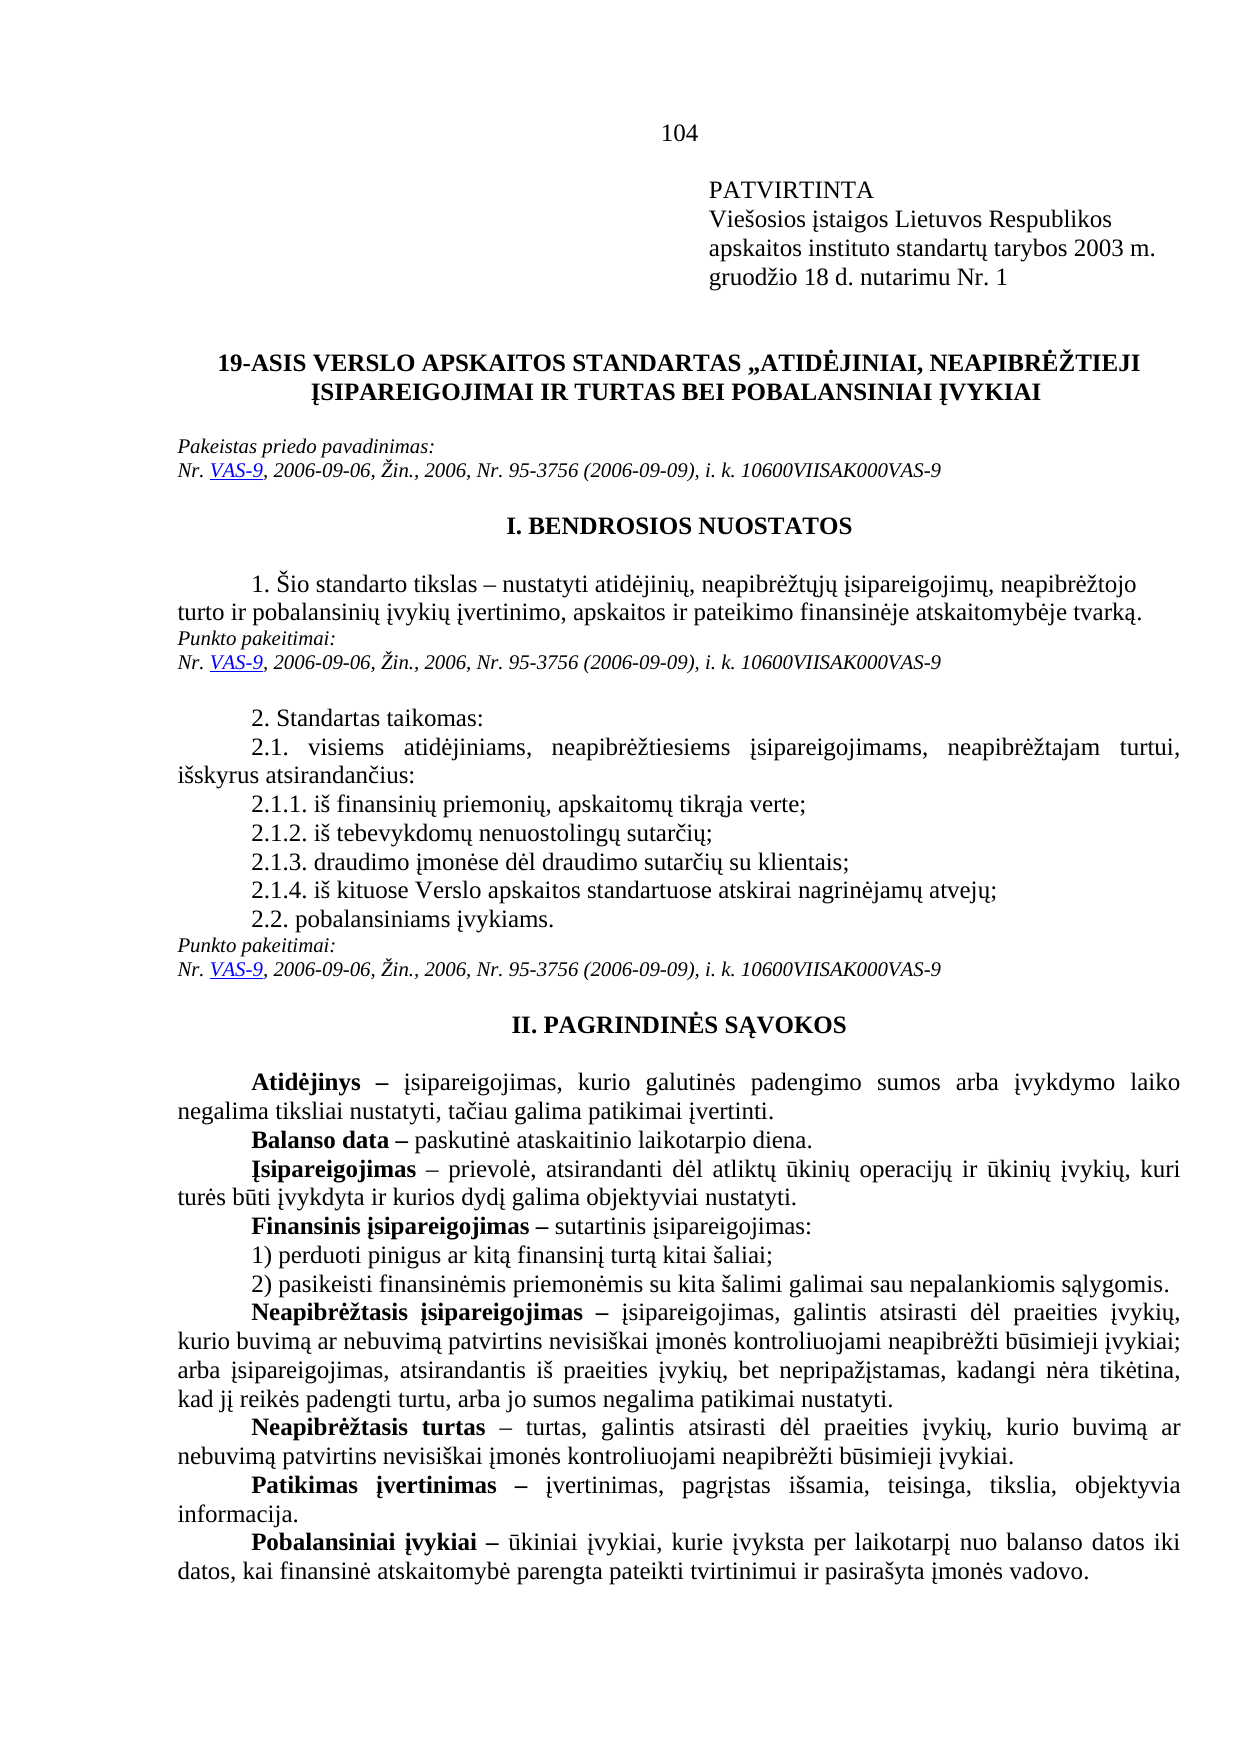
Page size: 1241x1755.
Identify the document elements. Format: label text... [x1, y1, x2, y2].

text Punkto pakeitimai: [177, 933, 1181, 957]
text Pakeistas priedo pavadinimas: [177, 434, 1181, 458]
text Neapibrėžtasis turtas – turtas, galintis atsirasti dėl praeities įvykių, kurio buvimą ar nebuvimą patvirtins nevisiškai įmonės kontroliuojami neapibrėžti būsimieji įvykiai. [177, 1412, 1181, 1470]
text 2. Standartas taikomas: [177, 703, 1181, 732]
text Pobalansiniai įvykiai – ūkiniai įvykiai, kurie įvyksta per laikotarpį nuo balanso datos iki datos, kai finansinė atskaitomybė parengta pateikti tvirtinimui ir pasirašyta įmonės vadovo. [177, 1527, 1181, 1585]
text apskaitos instituto standartų tarybos 2003 m. [177, 233, 1181, 262]
text 2.1. visiems atidėjiniams, neapibrėžtiesiems įsipareigojimams, neapibrėžtajam turtui, išskyrus atsirandančius: [177, 732, 1181, 789]
text Atidėjinys – įsipareigojimas, kurio galutinės padengimo sumos arba įvykdymo laiko negalima tiksliai nustatyti, tačiau galima patikimai įvertinti. [177, 1067, 1181, 1125]
text 19-ASIS VERSLO APSKAITOS STANDARTAS „ATIDĖJINIAI, NEAPIBRĖŽTIEJI ĮSIPAREIGOJIMAI IR TURTAS BEI POBALANSINIAI ĮVYKIAI [177, 348, 1181, 406]
text II. PAGRINDINĖS SĄVOKOS [177, 1010, 1181, 1039]
text 2.1.4. iš kituose Verslo apskaitos standartuose atskirai nagrinėjamų atvejų; [177, 876, 1181, 904]
text I. BENDROSIOS NUOSTATOS [177, 511, 1181, 540]
text Nr. VAS-9, 2006-09-06, Žin., 2006, Nr. 95-3756 (2006-09-09), i. k. 10600VIISAK000VAS-9 [177, 957, 1181, 981]
text Nr. VAS-9, 2006-09-06, Žin., 2006, Nr. 95-3756 (2006-09-09), i. k. 10600VIISAK000VAS-9 [177, 650, 1181, 674]
text gruodžio 18 d. nutarimu Nr. 1 [177, 262, 1181, 291]
text 2.1.3. draudimo įmonėse dėl draudimo sutarčių su klientais; [177, 847, 1181, 876]
text Viešosios įstaigos Lietuvos Respublikos [177, 204, 1181, 233]
text Patikimas įvertinimas – įvertinimas, pagrįstas išsamia, teisinga, tikslia, objektyvia informacija. [177, 1470, 1181, 1527]
text Neapibrėžtasis įsipareigojimas – įsipareigojimas, galintis atsirasti dėl praeities įvykių, kurio buvimą ar nebuvimą patvirtins nevisiškai įmonės kontroliuojami neapibrėžti būsimieji įvykiai; arba įsipareigojimas, atsirandantis iš praeities įvykių, bet nepripažįstamas, kadangi nėra tikėtina, kad jį reikės padengti turtu, arba jo sumos negalima patikimai nustatyti. [177, 1297, 1181, 1412]
text 2.1.2. iš tebevykdomų nenuostolingų sutarčių; [177, 818, 1181, 847]
text Įsipareigojimas – prievolė, atsirandanti dėl atliktų ūkinių operacijų ir ūkinių įvykių, kuri turės būti įvykdyta ir kurios dydį galima objektyviai nustatyti. [177, 1154, 1181, 1211]
text Balanso data – paskutinė ataskaitinio laikotarpio diena. [177, 1125, 1181, 1154]
text Nr. VAS-9, 2006-09-06, Žin., 2006, Nr. 95-3756 (2006-09-09), i. k. 10600VIISAK000VAS-9 [177, 458, 1181, 482]
text PATVIRTINTA [709, 176, 1181, 204]
text 2) pasikeisti finansinėmis priemonėmis su kita šalimi galimai sau nepalankiomis sąlygomis. [177, 1269, 1181, 1297]
text 1. Šio standarto tikslas – nustatyti atidėjinių, neapibrėžtųjų įsipareigojimų, neapibrėžtojo turto ir pobalansinių įvykių įvertinimo, apskaitos ir pateikimo finansinėje atskaitomybėje tvarką. [177, 569, 1181, 626]
text 2.2. pobalansiniams įvykiams. [177, 904, 1181, 933]
text Finansinis įsipareigojimas – sutartinis įsipareigojimas: [177, 1211, 1181, 1240]
text 1) perduoti pinigus ar kitą finansinį turtą kitai šaliai; [177, 1240, 1181, 1269]
text 2.1.1. iš finansinių priemonių, apskaitomų tikrąja verte; [177, 789, 1181, 818]
text Punkto pakeitimai: [177, 626, 1181, 650]
